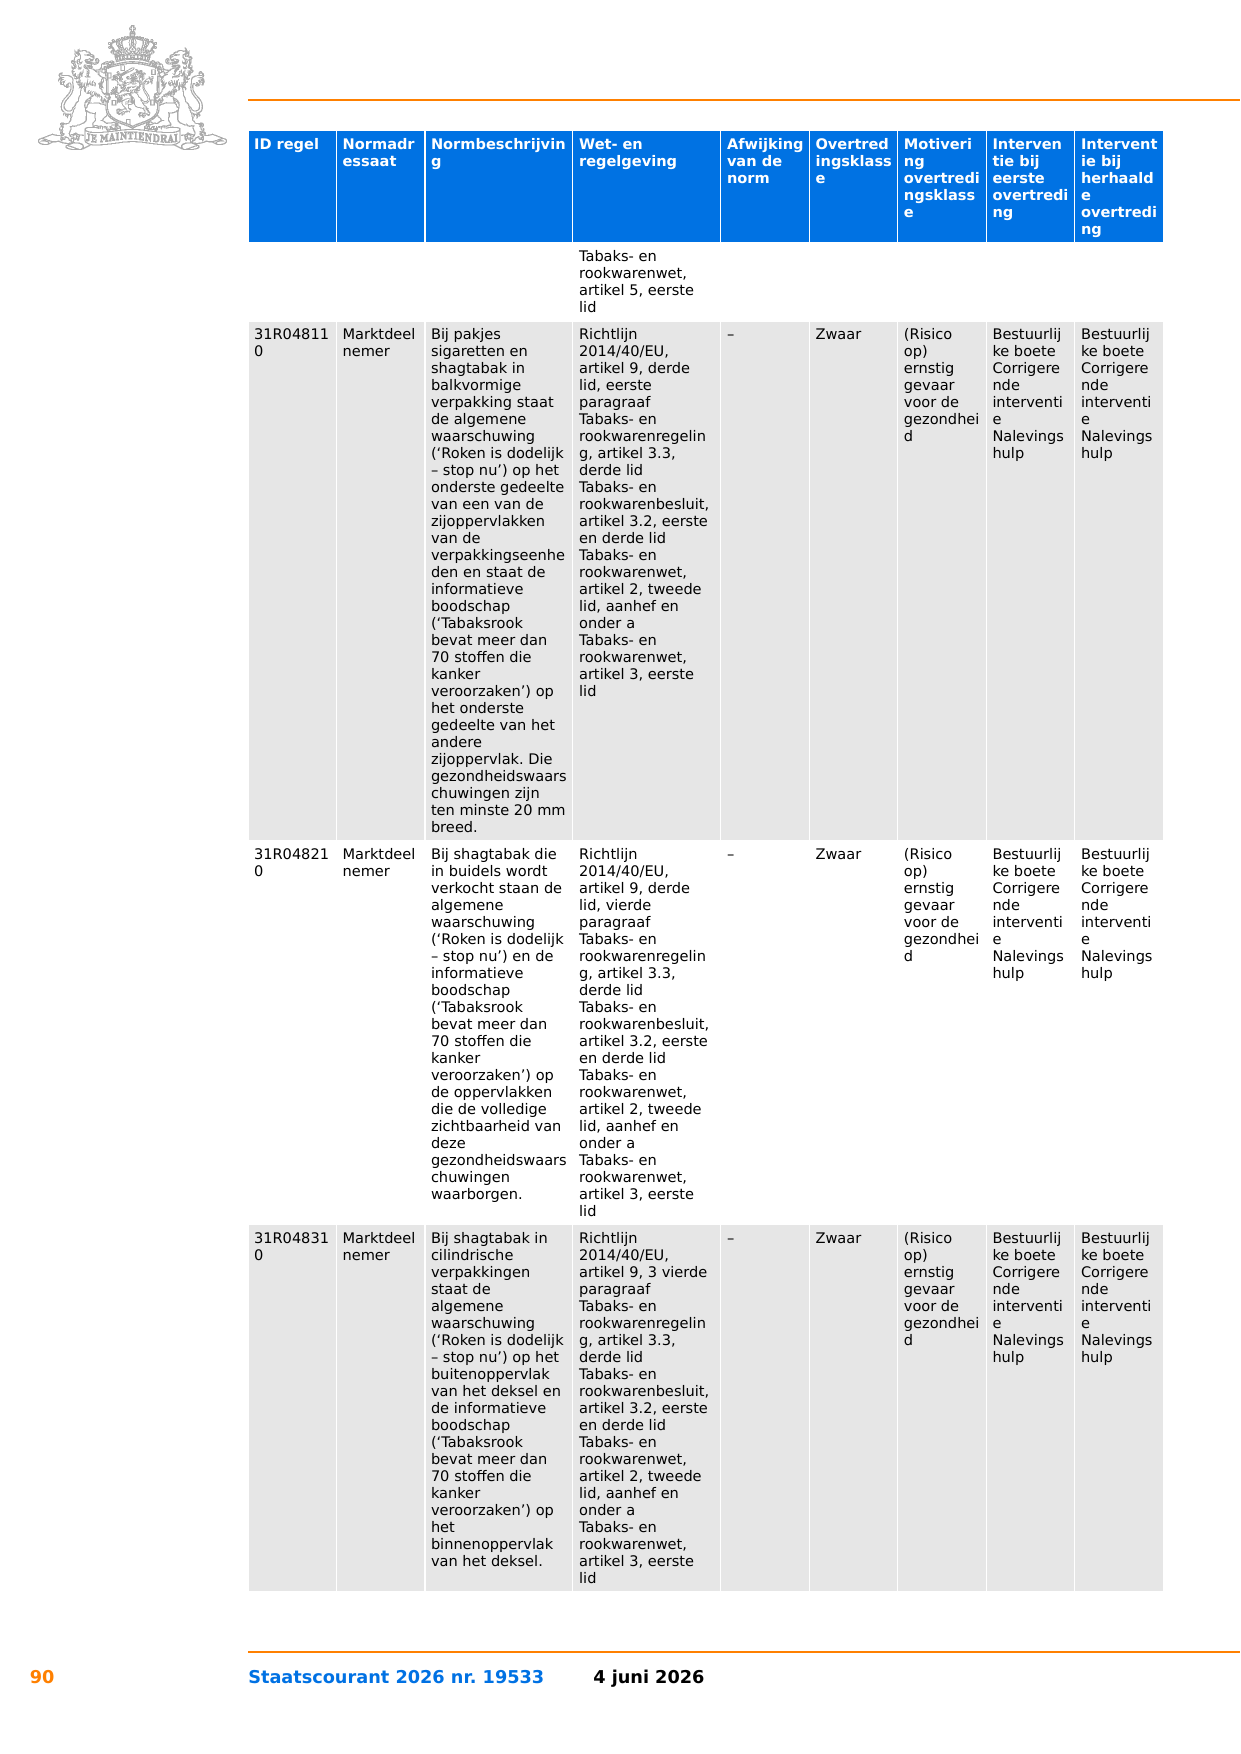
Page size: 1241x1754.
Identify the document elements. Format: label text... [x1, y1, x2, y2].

table_cell – [721, 322, 809, 840]
table_cell [337, 243, 424, 321]
table_cell (Risico op) ernstig gevaar voor de gezondheid [898, 1225, 986, 1591]
table_cell [721, 243, 809, 321]
table_cell – [721, 1225, 809, 1591]
table_cell (Risico op) ernstig gevaar voor de gezondheid [898, 841, 986, 1224]
table_cell Bij shagtabak in cilindrische verpakkingen staat de algemene waarschuwing (‘Roken is dodelijk – stop nu’) op het buitenoppervlak van het deksel en de informatieve boodschap (‘Tabaksrook bevat meer dan 70 stoffen die kanker veroorzaken’) op het binnenoppervlak van het deksel. [426, 1225, 572, 1591]
table_cell Zwaar [810, 322, 897, 840]
table_cell Bestuurlijke boete Corrigerende interventie Nalevingshulp [1075, 322, 1163, 840]
table_header Normbeschrijving [426, 131, 572, 242]
table_cell Marktdeelnemer [337, 322, 424, 840]
table_cell Richtlijn 2014/40/EU, artikel 9, 3 vierde paragraaf Tabaks- en rookwarenregeling, artikel 3.3, derde lid Tabaks- en rookwarenbesluit, artikel 3.2, eerste en derde lid Tabaks- en rookwarenwet, artikel 2, tweede lid, aanhef en onder a Tabaks- en rookwarenwet, artikel 3, eerste lid [573, 1225, 720, 1591]
table_cell 31R048210 [249, 841, 336, 1224]
table_cell Bestuurlijke boete Corrigerende interventie Nalevingshulp [987, 322, 1074, 840]
table_cell Marktdeelnemer [337, 841, 424, 1224]
table_header Interventie bij herhaalde overtreding [1075, 131, 1163, 242]
table_cell 31R048310 [249, 1225, 336, 1591]
table_header ID regel [249, 131, 336, 242]
table_cell [898, 243, 986, 321]
table_cell Marktdeelnemer [337, 1225, 424, 1591]
table_cell Richtlijn 2014/40/EU, artikel 9, derde lid, vierde paragraaf Tabaks- en rookwarenregeling, artikel 3.3, derde lid Tabaks- en rookwarenbesluit, artikel 3.2, eerste en derde lid Tabaks- en rookwarenwet, artikel 2, tweede lid, aanhef en onder a Tabaks- en rookwarenwet, artikel 3, eerste lid [573, 841, 720, 1224]
table_header Wet- en regelgeving [573, 131, 720, 242]
table_cell (Risico op) ernstig gevaar voor de gezondheid [898, 322, 986, 840]
table_header Motivering overtredingsklasse [898, 131, 986, 242]
table_cell Richtlijn 2014/40/EU, artikel 9, derde lid, eerste paragraaf Tabaks- en rookwarenregeling, artikel 3.3, derde lid Tabaks- en rookwarenbesluit, artikel 3.2, eerste en derde lid Tabaks- en rookwarenwet, artikel 2, tweede lid, aanhef en onder a Tabaks- en rookwarenwet, artikel 3, eerste lid [573, 322, 720, 840]
table_cell Bij shagtabak die in buidels wordt verkocht staan de algemene waarschuwing (‘Roken is dodelijk – stop nu’) en de informatieve boodschap (‘Tabaksrook bevat meer dan 70 stoffen die kanker veroorzaken’) op de oppervlakken die de volledige zichtbaarheid van deze gezondheidswaarschuwingen waarborgen. [426, 841, 572, 1224]
table_cell – [721, 841, 809, 1224]
table_header Overtredingsklasse [810, 131, 897, 242]
table_cell [426, 243, 572, 321]
table_cell 31R048110 [249, 322, 336, 840]
table_cell Zwaar [810, 841, 897, 1224]
table_cell Bij pakjes sigaretten en shagtabak in balkvormige verpakking staat de algemene waarschuwing (‘Roken is dodelijk – stop nu’) op het onderste gedeelte van een van de zijoppervlakken van de verpakkingseenheden en staat de informatieve boodschap (‘Tabaksrook bevat meer dan 70 stoffen die kanker veroorzaken’) op het onderste gedeelte van het andere zijoppervlak. Die gezondheidswaarschuwingen zijn ten minste 20 mm breed. [426, 322, 572, 840]
table_cell Zwaar [810, 1225, 897, 1591]
table_cell Bestuurlijke boete Corrigerende interventie Nalevingshulp [1075, 841, 1163, 1224]
table_cell Bestuurlijke boete Corrigerende interventie Nalevingshulp [987, 841, 1074, 1224]
picture [38, 25, 227, 150]
table_header Afwijking van de norm [721, 131, 809, 242]
table_cell [987, 243, 1074, 321]
table_header Interventie bij eerste overtreding [987, 131, 1074, 242]
table_header Normadressaat [337, 131, 424, 242]
table_cell [1075, 243, 1163, 321]
table_cell Bestuurlijke boete Corrigerende interventie Nalevingshulp [1075, 1225, 1163, 1591]
table_cell [810, 243, 897, 321]
table_cell [249, 243, 336, 321]
table_cell Bestuurlijke boete Corrigerende interventie Nalevingshulp [987, 1225, 1074, 1591]
table_cell Tabaks- en rookwarenwet, artikel 5, eerste lid [573, 243, 720, 321]
